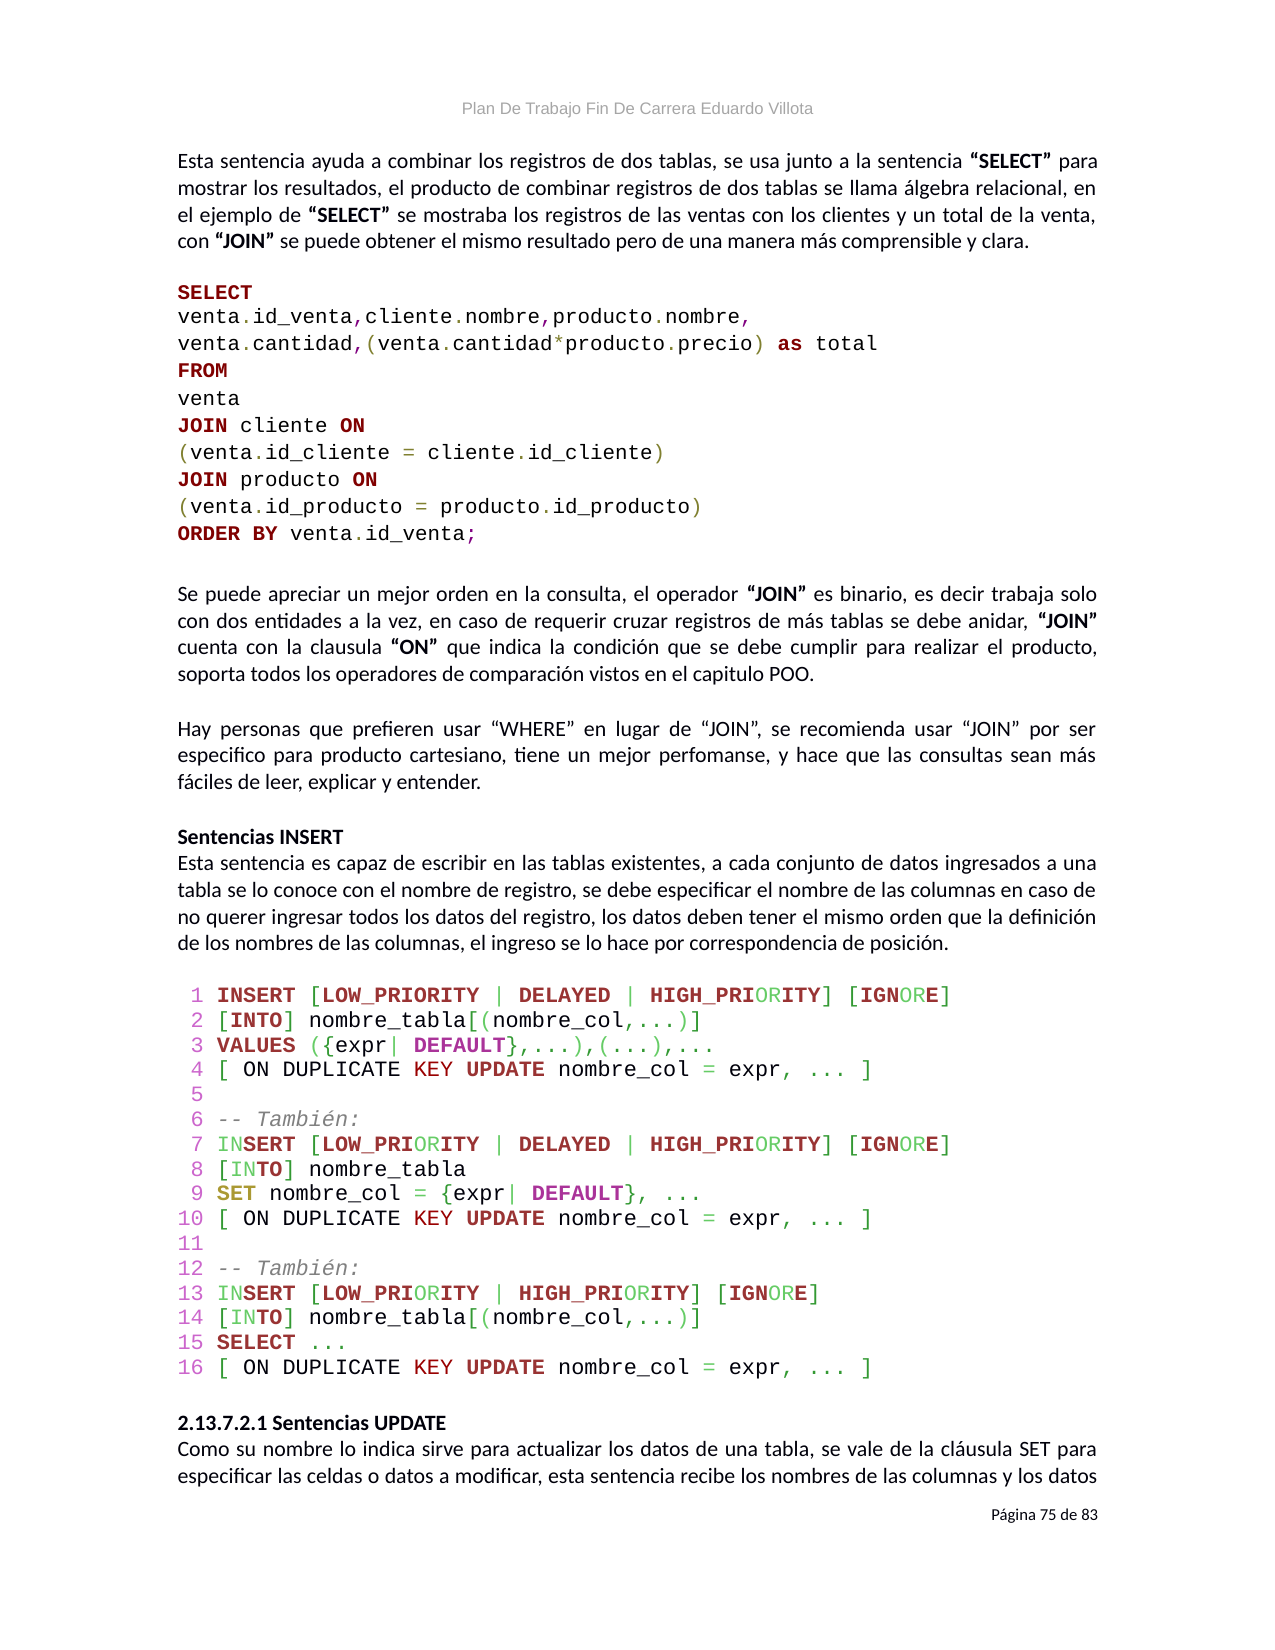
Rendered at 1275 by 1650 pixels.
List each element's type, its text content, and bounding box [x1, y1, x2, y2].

text 9 SET nombre_col = {expr| DEFAULT}, ... [177, 1182, 1098, 1207]
text 5 [177, 1083, 1098, 1108]
text venta [177, 387, 1098, 411]
text SELECT [177, 282, 1098, 306]
text JOIN cliente ON [177, 415, 1098, 438]
text 10 [ ON DUPLICATE KEY UPDATE nombre_col = expr, ... ] [177, 1207, 1098, 1232]
text (venta.id_cliente = cliente.id_cliente) [177, 442, 1098, 466]
text 2 [INTO] nombre_tabla[(nombre_col,...)] [177, 1009, 1098, 1034]
text Sentencias INSERT [177, 823, 1098, 849]
text 4 [ ON DUPLICATE KEY UPDATE nombre_col = expr, ... ] [177, 1058, 1098, 1083]
text 8 [INTO] nombre_tabla [177, 1158, 1098, 1182]
text 7 INSERT [LOW_PRIORITY | DELAYED | HIGH_PRIORITY] [IGNORE] [177, 1133, 1098, 1158]
text Como su nombre lo indica sirve para actualizar los datos de una tabla, se vale de la cláusula SET para especificar las celdas o datos a modificar, esta sentencia recibe los nombres de las columnas y los datos [177, 1436, 1098, 1489]
text venta.cantidad,(venta.cantidad*producto.precio) as total [177, 333, 1098, 357]
text Esta sentencia ayuda a combinar los registros de dos tablas, se usa junto a la sentencia “SELECT” para mostrar los resultados, el producto de combinar registros de dos tablas se llama álgebra relacional, en el ejemplo de “SELECT” se mostraba los registros de las ventas con los clientes y un total de la venta, con “JOIN” se puede obtener el mismo resultado pero de una manera más comprensible y clara. [177, 148, 1098, 254]
text 2.13.7.2.1 Sentencias UPDATE [177, 1409, 1098, 1436]
text 11 [177, 1232, 1098, 1257]
text Hay personas que prefieren usar “WHERE” en lugar de “JOIN”, se recomienda usar “JOIN” por ser especifico para producto cartesiano, tiene un mejor perfomanse, y hace que las consultas sean más fáciles de leer, explicar y entender. [177, 715, 1098, 795]
text Esta sentencia es capaz de escribir en las tablas existentes, a cada conjunto de datos ingresados a una tabla se lo conoce con el nombre de registro, se debe especificar el nombre de las columnas en caso de no querer ingresar todos los datos del registro, los datos deben tener el mismo orden que la definición de los nombres de las columnas, el ingreso se lo hace por correspondencia de posición. [177, 849, 1098, 956]
text 15 SELECT ... [177, 1331, 1098, 1356]
text FROM [177, 360, 1098, 384]
text Se puede apreciar un mejor orden en la consulta, el operador “JOIN” es binario, es decir trabaja solo con dos entidades a la vez, en caso de requerir cruzar registros de más tablas se debe anidar, “JOIN” cuenta con la clausula “ON” que indica la condición que se debe cumplir para realizar el producto, soporta todos los operadores de comparación vistos en el capitulo POO. [177, 580, 1098, 687]
text 13 INSERT [LOW_PRIORITY | HIGH_PRIORITY] [IGNORE] [177, 1282, 1098, 1306]
text ORDER BY venta.id_venta; [177, 523, 1098, 547]
text 14 [INTO] nombre_tabla[(nombre_col,...)] [177, 1306, 1098, 1331]
text 1 INSERT [LOW_PRIORITY | DELAYED | HIGH_PRIORITY] [IGNORE] [177, 984, 1098, 1009]
text JOIN producto ON [177, 469, 1098, 493]
text (venta.id_producto = producto.id_producto) [177, 496, 1098, 520]
text 16 [ ON DUPLICATE KEY UPDATE nombre_col = expr, ... ] [177, 1356, 1098, 1381]
text 6 -- También: [177, 1108, 1098, 1133]
text 3 VALUES ({expr| DEFAULT},...),(...),... [177, 1034, 1098, 1058]
text venta.id_venta,cliente.nombre,producto.nombre, [177, 306, 1098, 329]
text 12 -- También: [177, 1257, 1098, 1282]
